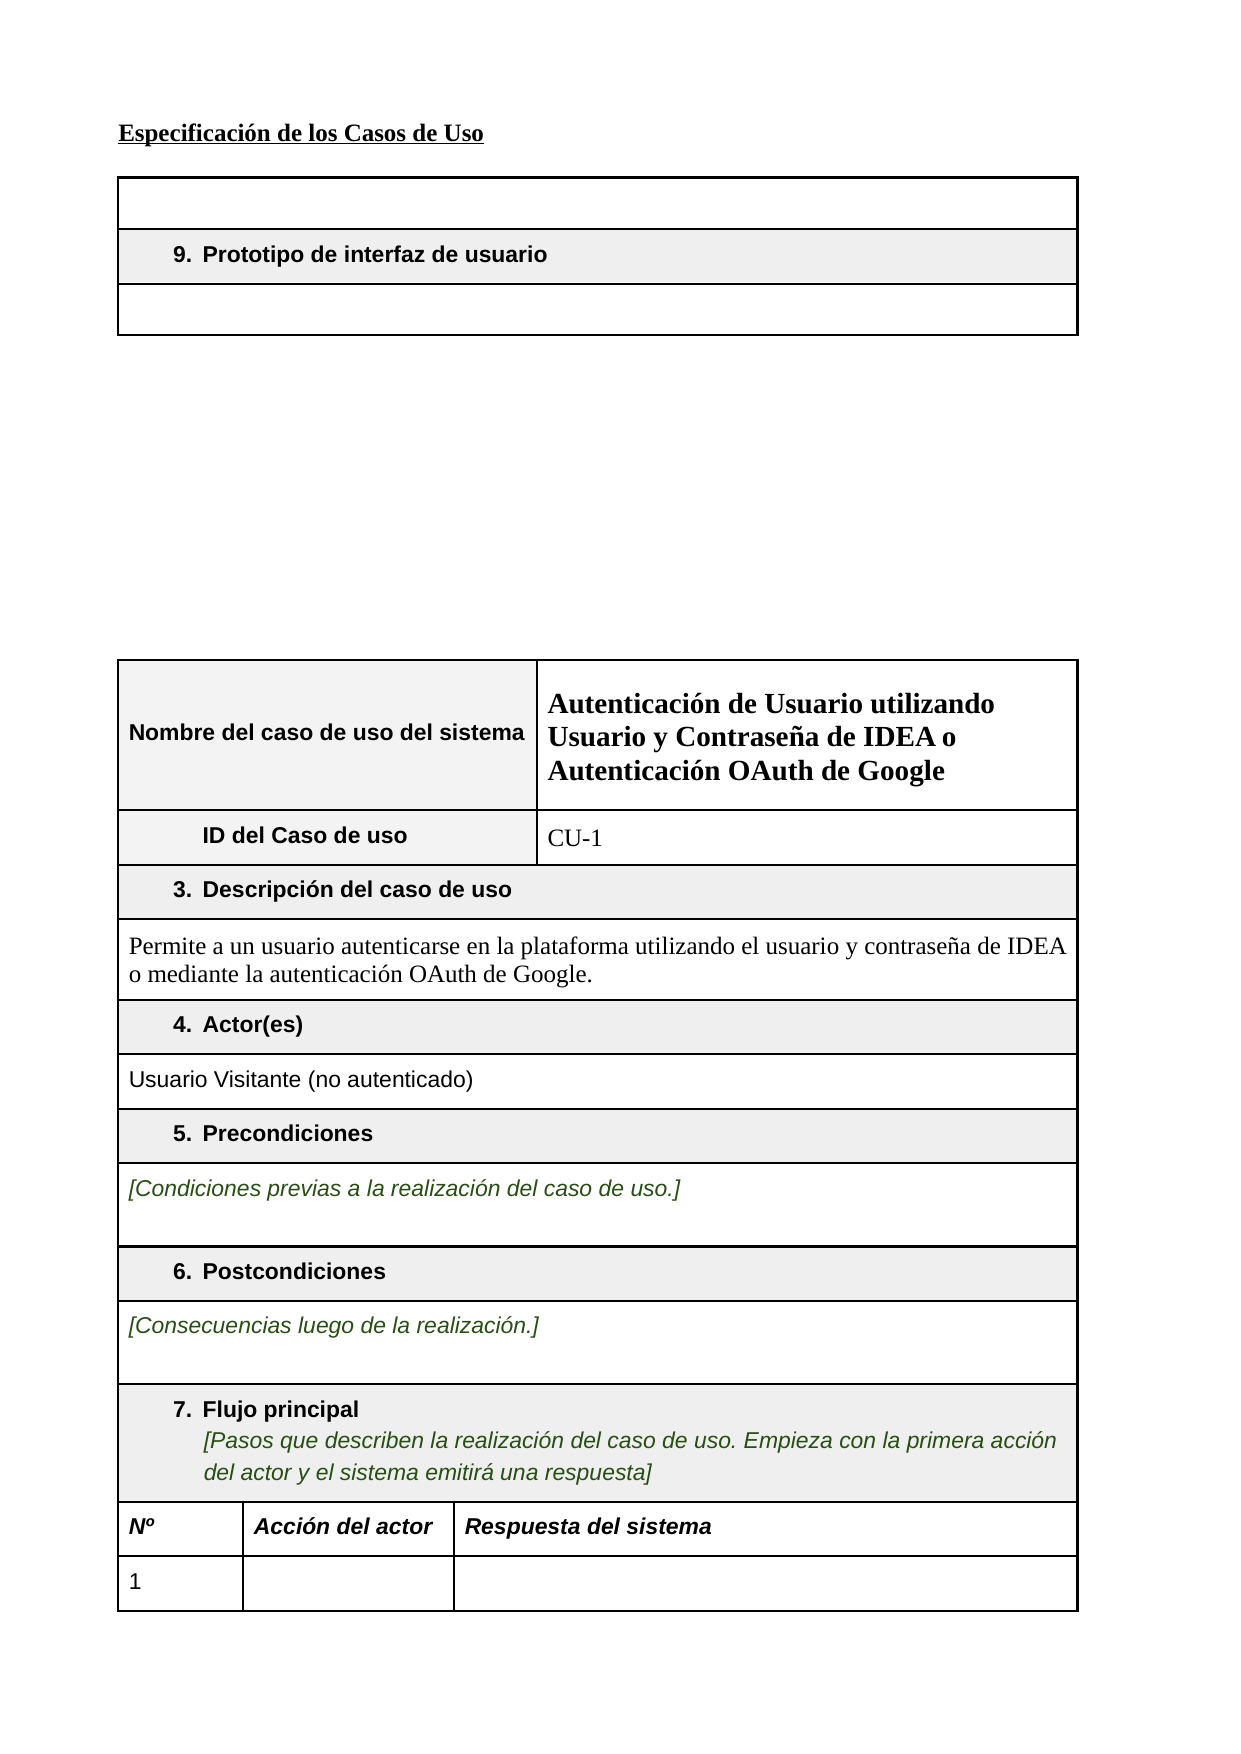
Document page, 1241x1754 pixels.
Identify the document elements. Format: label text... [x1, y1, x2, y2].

table_cell Respuesta del sistema [455, 1503, 1076, 1555]
table_cell [Condiciones previas a la realización del caso de uso.] [119, 1164, 1076, 1245]
table_cell [455, 1557, 1076, 1610]
table_cell [119, 179, 1076, 228]
table_cell Postcondiciones [119, 1248, 1076, 1300]
table_cell Descripción del caso de uso [119, 866, 1076, 918]
table_cell Flujo principal [Pasos que describen la realización del caso de uso. Empieza con la primera acción del actor y el sistema emitirá una respuesta] [119, 1385, 1076, 1501]
table_cell ID del Caso de uso [119, 811, 536, 864]
table_cell Precondiciones [119, 1110, 1076, 1162]
table_cell Permite a un usuario autenticarse en la plataforma utilizando el usuario y contraseña de IDEA o mediante la autenticación OAuth de Google. [119, 920, 1076, 999]
table_header Nombre del caso de uso del sistema [119, 661, 536, 809]
table_cell 1 [119, 1557, 242, 1610]
table_cell Nº [119, 1503, 242, 1555]
table_header Autenticación de Usuario utilizando Usuario y Contraseña de IDEA o Autenticación OAuth de Google [538, 661, 1076, 809]
table_cell Actor(es) [119, 1001, 1076, 1053]
table_cell Usuario Visitante (no autenticado) [119, 1055, 1076, 1108]
table_cell Acción del actor [244, 1503, 453, 1555]
table_cell CU-1 [538, 811, 1076, 864]
table_cell [119, 285, 1076, 334]
table_cell [Consecuencias luego de la realización.] [119, 1302, 1076, 1383]
table_cell [244, 1557, 453, 1610]
table_cell Prototipo de interfaz de usuario [119, 230, 1076, 282]
